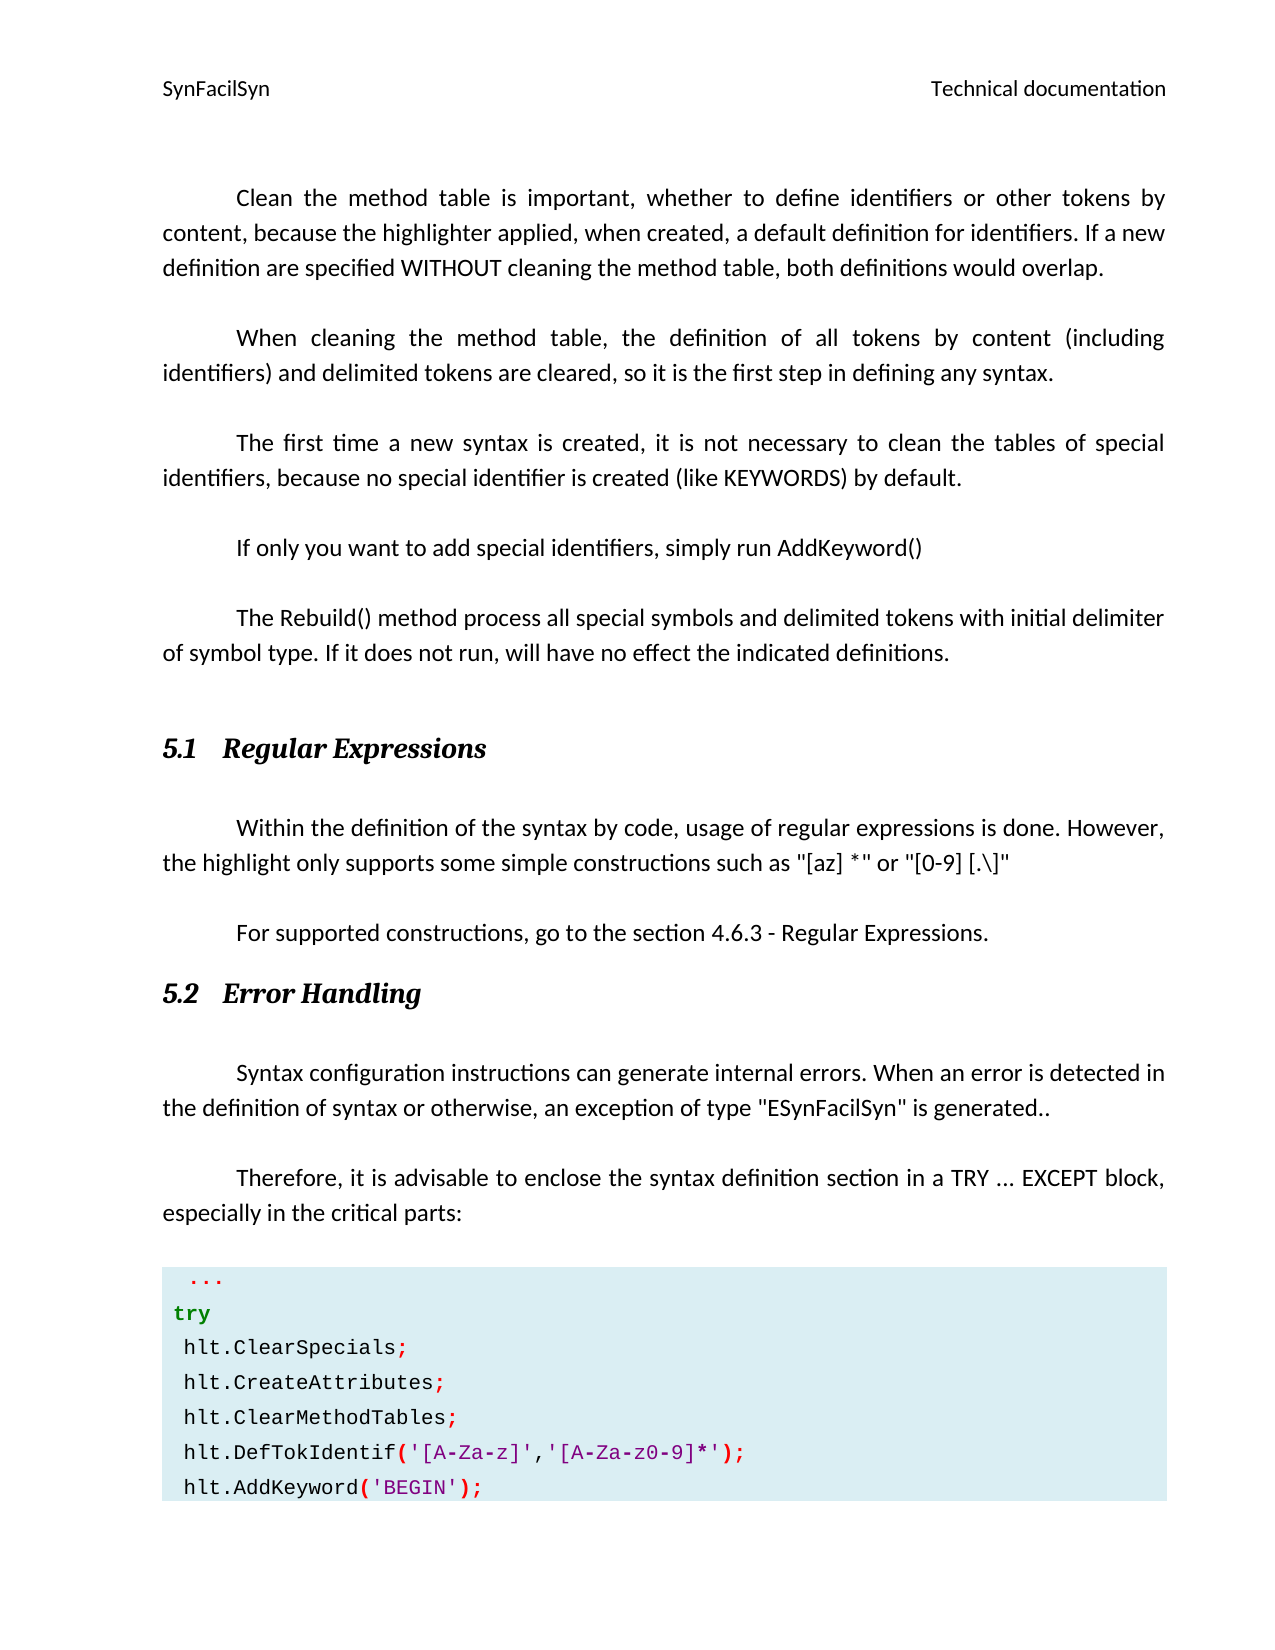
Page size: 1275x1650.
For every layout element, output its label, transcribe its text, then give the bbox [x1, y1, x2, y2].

text hlt.DefTokIdentif('[A-Za-z]','[A-Za-z0-9]*'); [162, 1437, 1167, 1466]
text Syntax configuration instructions can generate internal errors. When an error is detected in the definition of syntax or otherwise, an exception of type "ESynFacilSyn" is generated.. [162, 1057, 1167, 1123]
subtitle Error Handling [162, 977, 1167, 1011]
text The first time a new syntax is created, it is not necessary to clean the tables of special identifiers, because no special identifier is created (like KEYWORDS) by default. [162, 428, 1167, 493]
text ... [162, 1267, 1167, 1291]
text For supported constructions, go to the section 4.6.3 - Regular Expressions. [162, 882, 1167, 948]
text If only you want to add special identifiers, simply run AddKeyword() [162, 533, 1167, 563]
text Within the definition of the syntax by code, usage of regular expressions is done. However, the highlight only supports some simple constructions such as "[az] *" or "[0-9] [.\]" [162, 777, 1167, 878]
text The Rebuild() method process all special symbols and delimited tokens with initial delimiter of symbol type. If it does not run, will have no effect the indicated definitions. [162, 603, 1167, 668]
text hlt.AddKeyword('BEGIN'); [162, 1472, 1167, 1501]
subtitle Regular Expressions [162, 733, 1167, 766]
text Therefore, it is advisable to enclose the syntax definition section in a TRY ... EXCEPT block, especially in the critical parts: [162, 1162, 1167, 1228]
text try [162, 1298, 1167, 1326]
text When cleaning the method table, the definition of all tokens by content (including identifiers) and delimited tokens are cleared, so it is the first step in defining any syntax. [162, 323, 1167, 388]
text hlt.ClearSpecials; [162, 1332, 1167, 1361]
text Clean the method table is important, whether to define identifiers or other tokens by content, because the highlighter applied, when created, a default definition for identifiers. If a new definition are specified WITHOUT cleaning the method table, both definitions would overlap. [162, 183, 1167, 283]
text hlt.CreateAttributes; [162, 1367, 1167, 1396]
text hlt.ClearMethodTables; [162, 1402, 1167, 1431]
